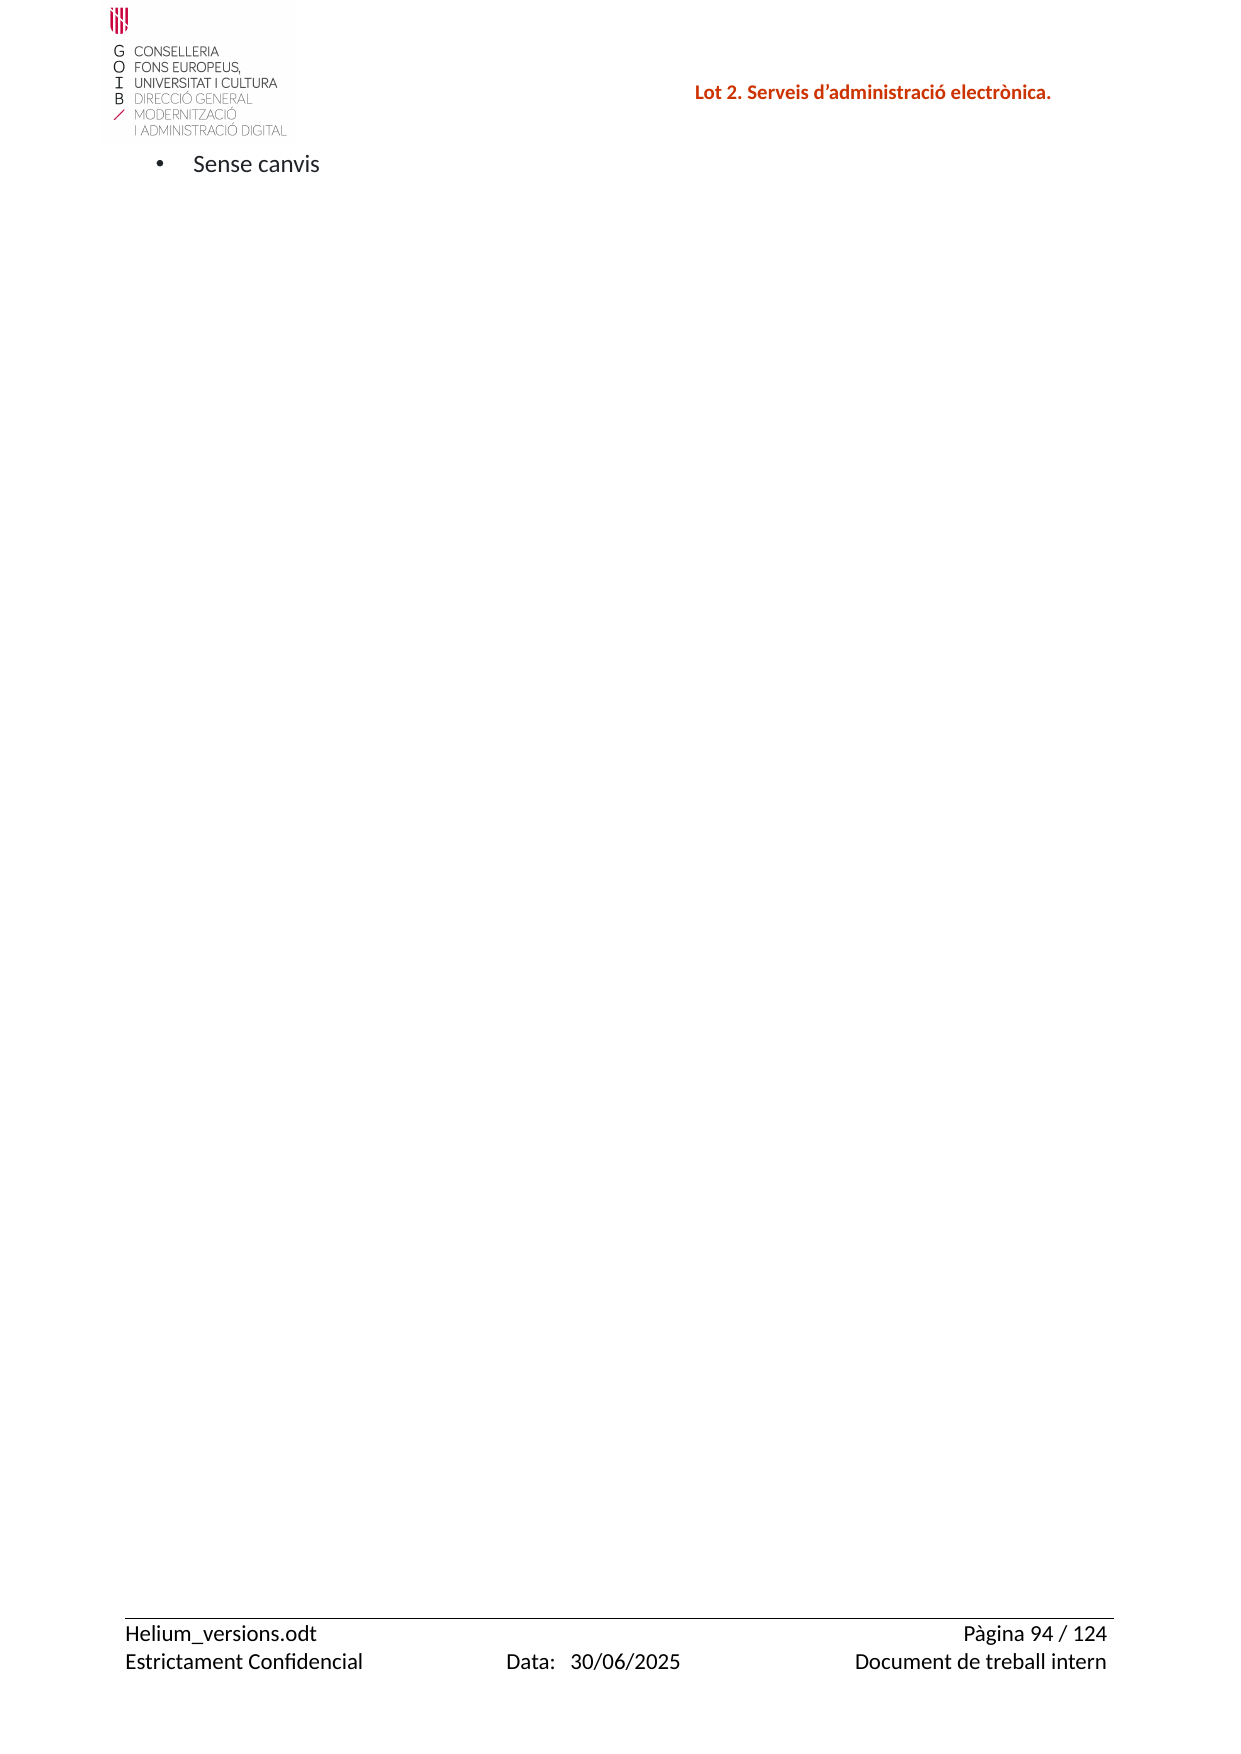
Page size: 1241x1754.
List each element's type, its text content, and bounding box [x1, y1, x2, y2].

list Sense canvis [156, 148, 1122, 178]
picture [100, 0, 297, 144]
